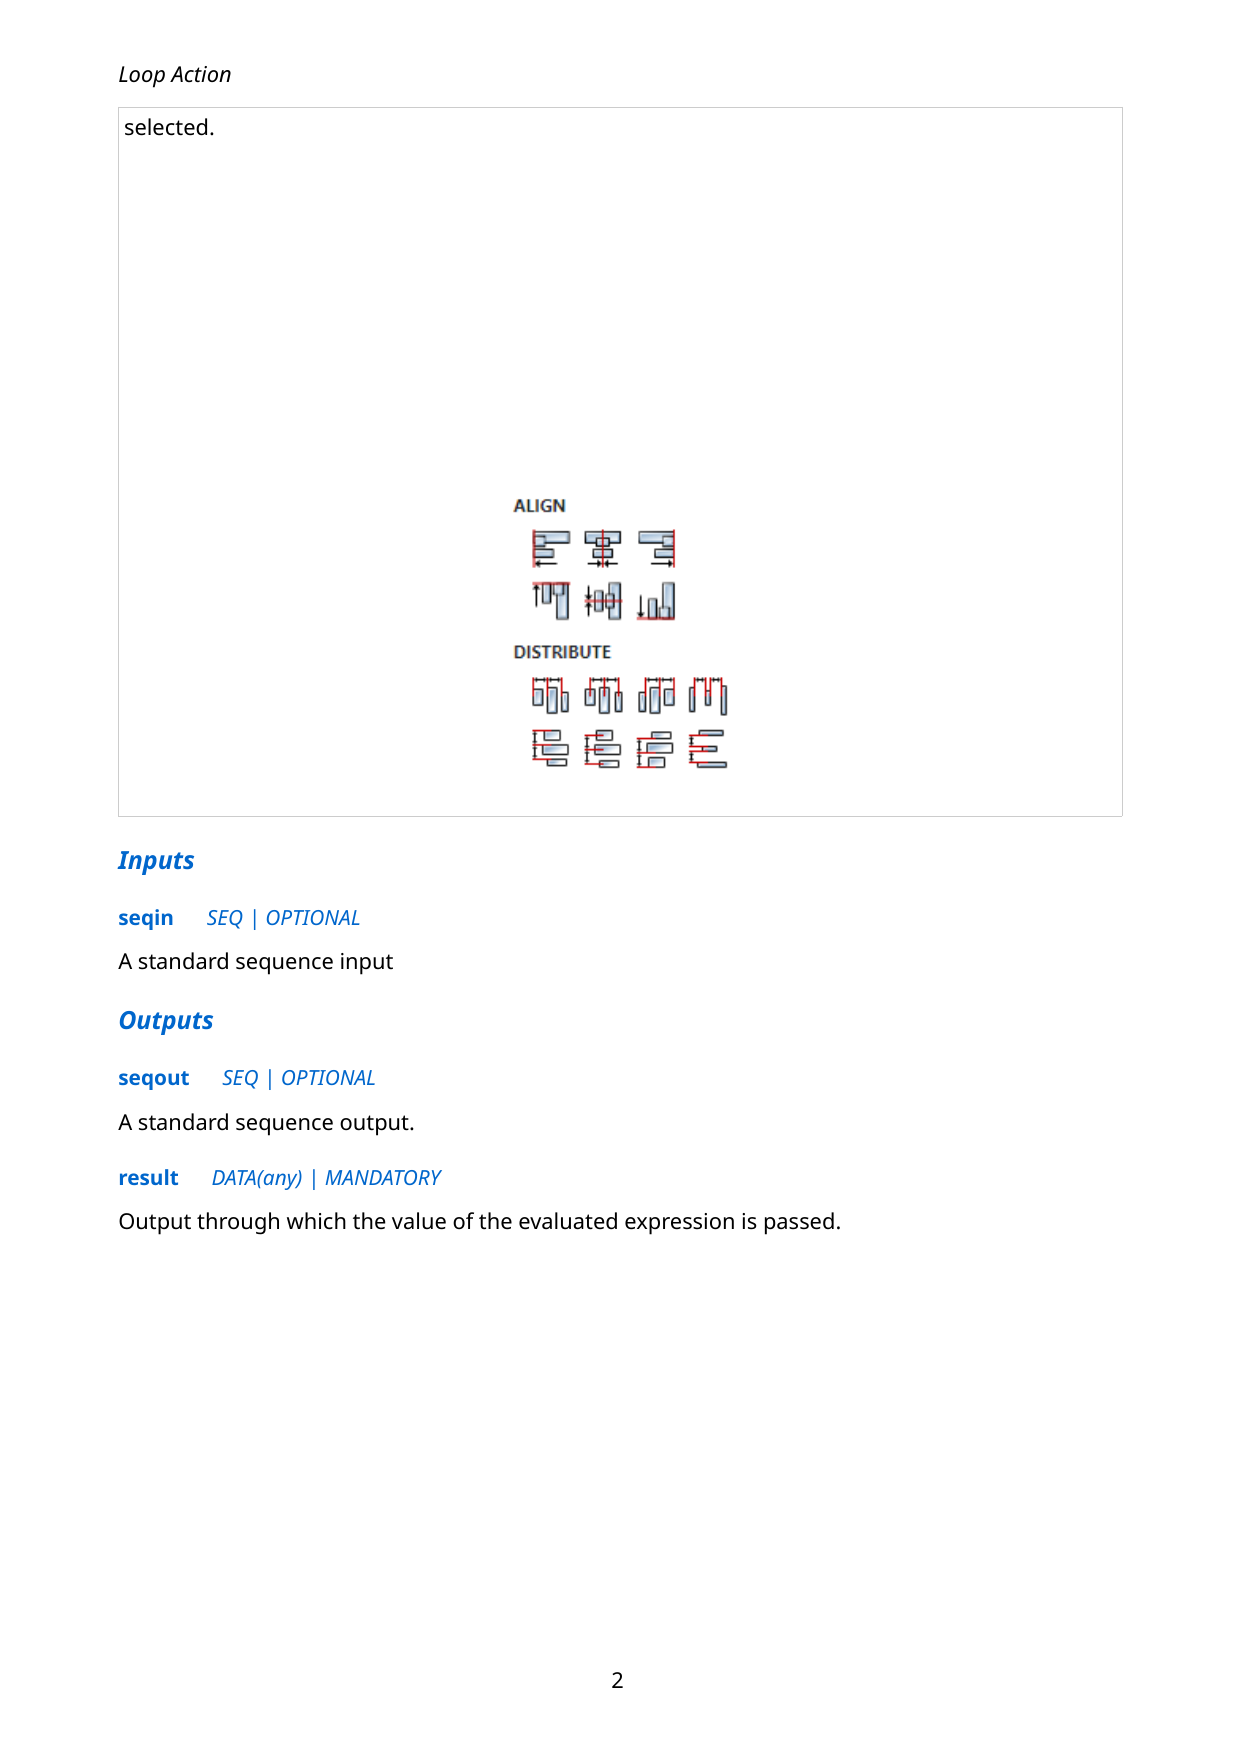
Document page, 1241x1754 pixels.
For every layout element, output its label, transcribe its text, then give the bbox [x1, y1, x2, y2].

subtitle Outputs [118, 1003, 1122, 1037]
table_cell selected. [119, 108, 1122, 816]
subtitle seqin SEQ | OPTIONAL [118, 903, 1122, 931]
subtitle Inputs [118, 842, 1122, 876]
subtitle seqout SEQ | OPTIONAL [118, 1063, 1122, 1092]
text A standard sequence input [118, 946, 1122, 976]
text A standard sequence output. [118, 1106, 1122, 1136]
picture [490, 490, 750, 781]
subtitle result DATA(any) | MANDATORY [118, 1163, 1122, 1191]
text Output through which the value of the evaluated expression is passed. [118, 1206, 1122, 1236]
